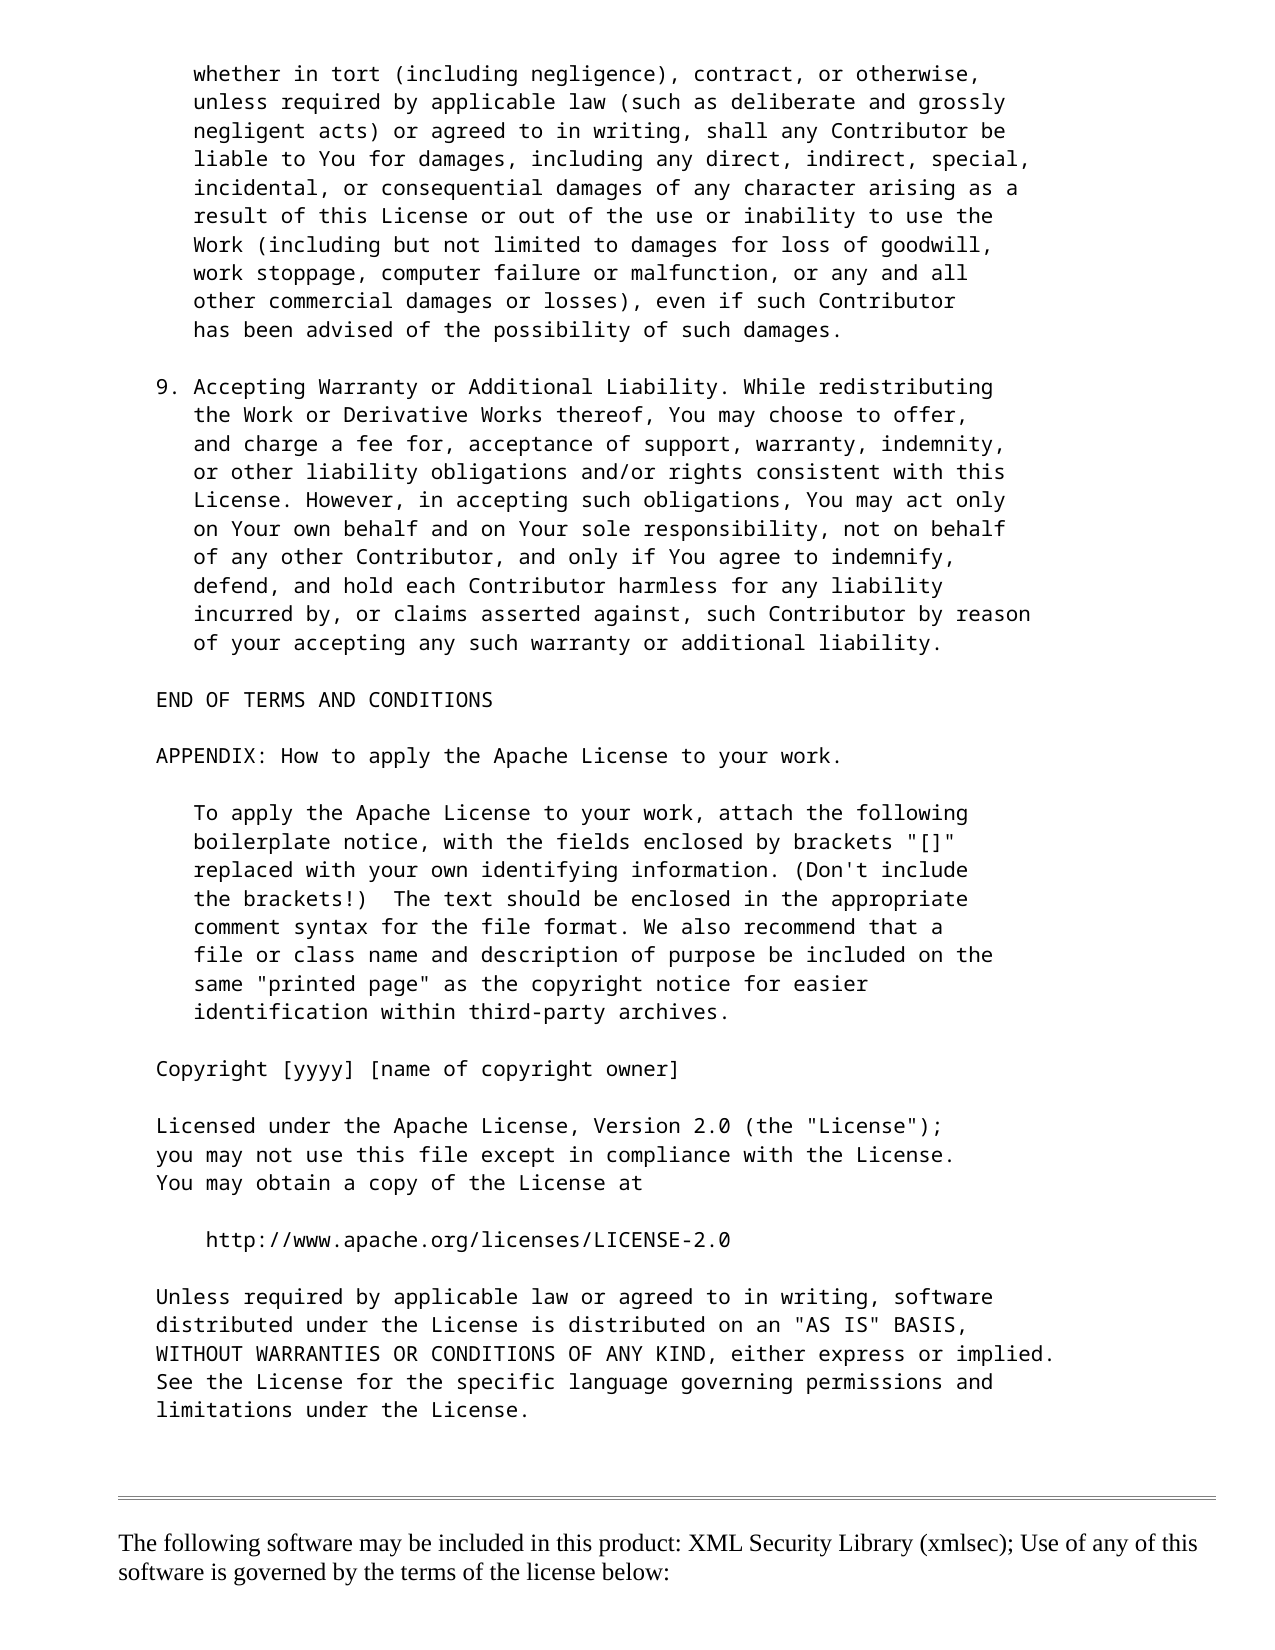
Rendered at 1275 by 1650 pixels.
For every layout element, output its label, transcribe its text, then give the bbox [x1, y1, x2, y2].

text boilerplate notice, with the fields enclosed by brackets "[]" [118, 827, 1216, 855]
text negligent acts) or agreed to in writing, shall any Contributor be [118, 116, 1216, 144]
text http://www.apache.org/licenses/LICENSE-2.0 [118, 1225, 1216, 1253]
text work stoppage, computer failure or malfunction, or any and all [118, 258, 1216, 287]
text comment syntax for the file format. We also recommend that a [118, 912, 1216, 941]
text The following software may be included in this product: XML Security Library (xmlsec); Use of any of this software is governed by the terms of the license below: [118, 1528, 1216, 1586]
text on Your own behalf and on Your sole responsibility, not on behalf [118, 514, 1216, 542]
text of any other Contributor, and only if You agree to indemnify, [118, 542, 1216, 571]
text same "printed page" as the copyright notice for easier [118, 969, 1216, 997]
text 9. Accepting Warranty or Additional Liability. While redistributing [118, 372, 1216, 400]
text whether in tort (including negligence), contract, or otherwise, [118, 59, 1216, 87]
text of your accepting any such warranty or additional liability. [118, 628, 1216, 656]
text Licensed under the Apache License, Version 2.0 (the "License"); [118, 1111, 1216, 1140]
text incurred by, or claims asserted against, such Contributor by reason [118, 599, 1216, 628]
text incidental, or consequential damages of any character arising as a [118, 173, 1216, 201]
text WITHOUT WARRANTIES OR CONDITIONS OF ANY KIND, either express or implied. [118, 1339, 1216, 1367]
text To apply the Apache License to your work, attach the following [118, 798, 1216, 827]
text defend, and hold each Contributor harmless for any liability [118, 571, 1216, 599]
text Unless required by applicable law or agreed to in writing, software [118, 1282, 1216, 1310]
text replaced with your own identifying information. (Don't include [118, 855, 1216, 884]
text APPENDIX: How to apply the Apache License to your work. [118, 742, 1216, 770]
text the Work or Derivative Works thereof, You may choose to offer, [118, 400, 1216, 429]
text Copyright [yyyy] [name of copyright owner] [118, 1054, 1216, 1083]
text limitations under the License. [118, 1396, 1216, 1424]
text result of this License or out of the use or inability to use the [118, 201, 1216, 230]
text or other liability obligations and/or rights consistent with this [118, 457, 1216, 486]
text the brackets!) The text should be enclosed in the appropriate [118, 884, 1216, 912]
text See the License for the specific language governing permissions and [118, 1367, 1216, 1396]
text identification within third-party archives. [118, 997, 1216, 1026]
text distributed under the License is distributed on an "AS IS" BASIS, [118, 1310, 1216, 1339]
text END OF TERMS AND CONDITIONS [118, 685, 1216, 713]
text You may obtain a copy of the License at [118, 1168, 1216, 1197]
text file or class name and description of purpose be included on the [118, 941, 1216, 969]
text liable to You for damages, including any direct, indirect, special, [118, 144, 1216, 173]
text License. However, in accepting such obligations, You may act only [118, 486, 1216, 514]
text other commercial damages or losses), even if such Contributor [118, 287, 1216, 315]
text has been advised of the possibility of such damages. [118, 315, 1216, 343]
text you may not use this file except in compliance with the License. [118, 1140, 1216, 1168]
text Work (including but not limited to damages for loss of goodwill, [118, 230, 1216, 258]
text unless required by applicable law (such as deliberate and grossly [118, 87, 1216, 116]
text and charge a fee for, acceptance of support, warranty, indemnity, [118, 429, 1216, 457]
